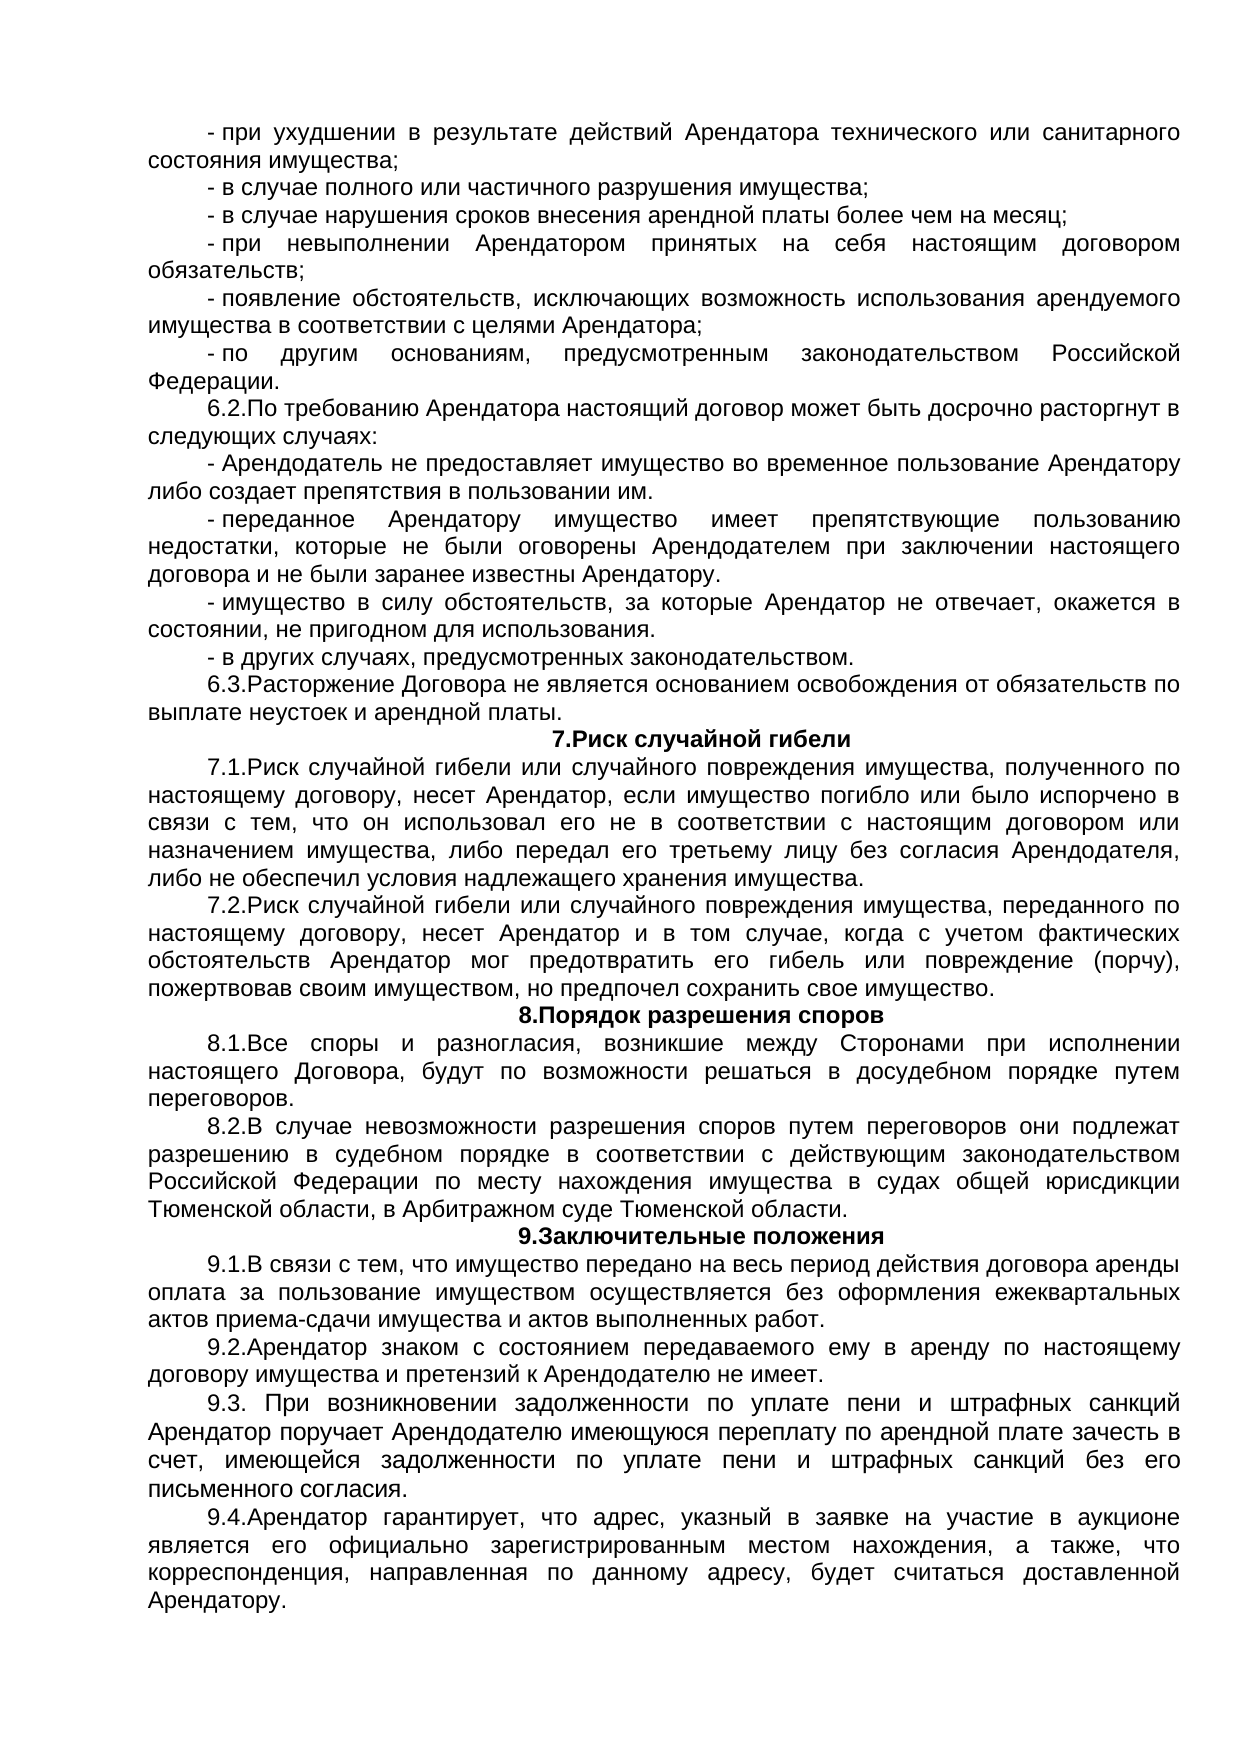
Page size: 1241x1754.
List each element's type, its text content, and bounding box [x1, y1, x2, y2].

text - в случае полного или частичного разрушения имущества; [148, 173, 1181, 201]
text 6.2.По требованию Арендатора настоящий договор может быть досрочно расторгнут в следующих случаях: [148, 394, 1181, 449]
text - при невыполнении Арендатором принятых на себя настоящим договором обязательств; [148, 228, 1181, 284]
text - по другим основаниям, предусмотренным законодательством Российской Федерации. [148, 339, 1181, 394]
text 7.2.Риск случайной гибели или случайного повреждения имущества, переданного по настоящему договору, несет Арендатор и в том случае, когда с учетом фактических обстоятельств Арендатор мог предотвратить его гибель или повреждение (порчу), пожертвовав своим имуществом, но предпочел сохранить свое имущество. [148, 891, 1181, 1001]
text 6.3.Расторжение Договора не является основанием освобождения от обязательств по выплате неустоек и арендной платы. [148, 670, 1181, 725]
text 9.3. При возникновении задолженности по уплате пени и штрафных санкций Арендатор поручает Арендодателю имеющуюся переплату по арендной плате зачесть в счет, имеющейся задолженности по уплате пени и штрафных санкций без его письменного согласия. [148, 1388, 1181, 1503]
text - переданное Арендатору имущество имеет препятствующие пользованию недостатки, которые не были оговорены Арендодателем при заключении настоящего договора и не были заранее известны Арендатору. [148, 504, 1181, 587]
text - в случае нарушения сроков внесения арендной платы более чем на месяц; [148, 201, 1181, 228]
text - появление обстоятельств, исключающих возможность использования арендуемого имущества в соответствии с целями Арендатора; [148, 284, 1181, 339]
text - в других случаях, предусмотренных законодательством. [148, 643, 1181, 670]
text 9.2.Арендатор знаком с состоянием передаваемого ему в аренду по настоящему договору имущества и претензий к Арендодателю не имеет. [148, 1333, 1181, 1388]
text 7.1.Риск случайной гибели или случайного повреждения имущества, полученного по настоящему договору, несет Арендатор, если имущество погибло или было испорчено в связи с тем, что он использовал его не в соответствии с настоящим договором или назначением имущества, либо передал его третьему лицу без согласия Арендодателя, либо не обеспечил условия надлежащего хранения имущества. [148, 753, 1181, 891]
text 9.4.Арендатор гарантирует, что адрес, указный в заявке на участие в аукционе является его официально зарегистрированным местом нахождения, а также, что корреспонденция, направленная по данному адресу, будет считаться доставленной Арендатору. [148, 1503, 1181, 1613]
text 8.Порядок разрешения споров [148, 1001, 1181, 1029]
text 8.1.Все споры и разногласия, возникшие между Сторонами при исполнении настоящего Договора, будут по возможности решаться в досудебном порядке путем переговоров. [148, 1029, 1181, 1112]
text 9.1.В связи с тем, что имущество передано на весь период действия договора аренды оплата за пользование имуществом осуществляется без оформления ежеквартальных актов приема-сдачи имущества и актов выполненных работ. [148, 1250, 1181, 1333]
text - имущество в силу обстоятельств, за которые Арендатор не отвечает, окажется в состоянии, не пригодном для использования. [148, 587, 1181, 643]
text - Арендодатель не предоставляет имущество во временное пользование Арендатору либо создает препятствия в пользовании им. [148, 449, 1181, 504]
text 8.2.В случае невозможности разрешения споров путем переговоров они подлежат разрешению в судебном порядке в соответствии с действующим законодательством Российской Федерации по месту нахождения имущества в судах общей юрисдикции Тюменской области, в Арбитражном суде Тюменской области. [148, 1112, 1181, 1222]
text - при ухудшении в результате действий Арендатора технического или санитарного состояния имущества; [148, 118, 1181, 173]
text 9.Заключительные положения [148, 1222, 1181, 1250]
text 7.Риск случайной гибели [148, 725, 1181, 753]
